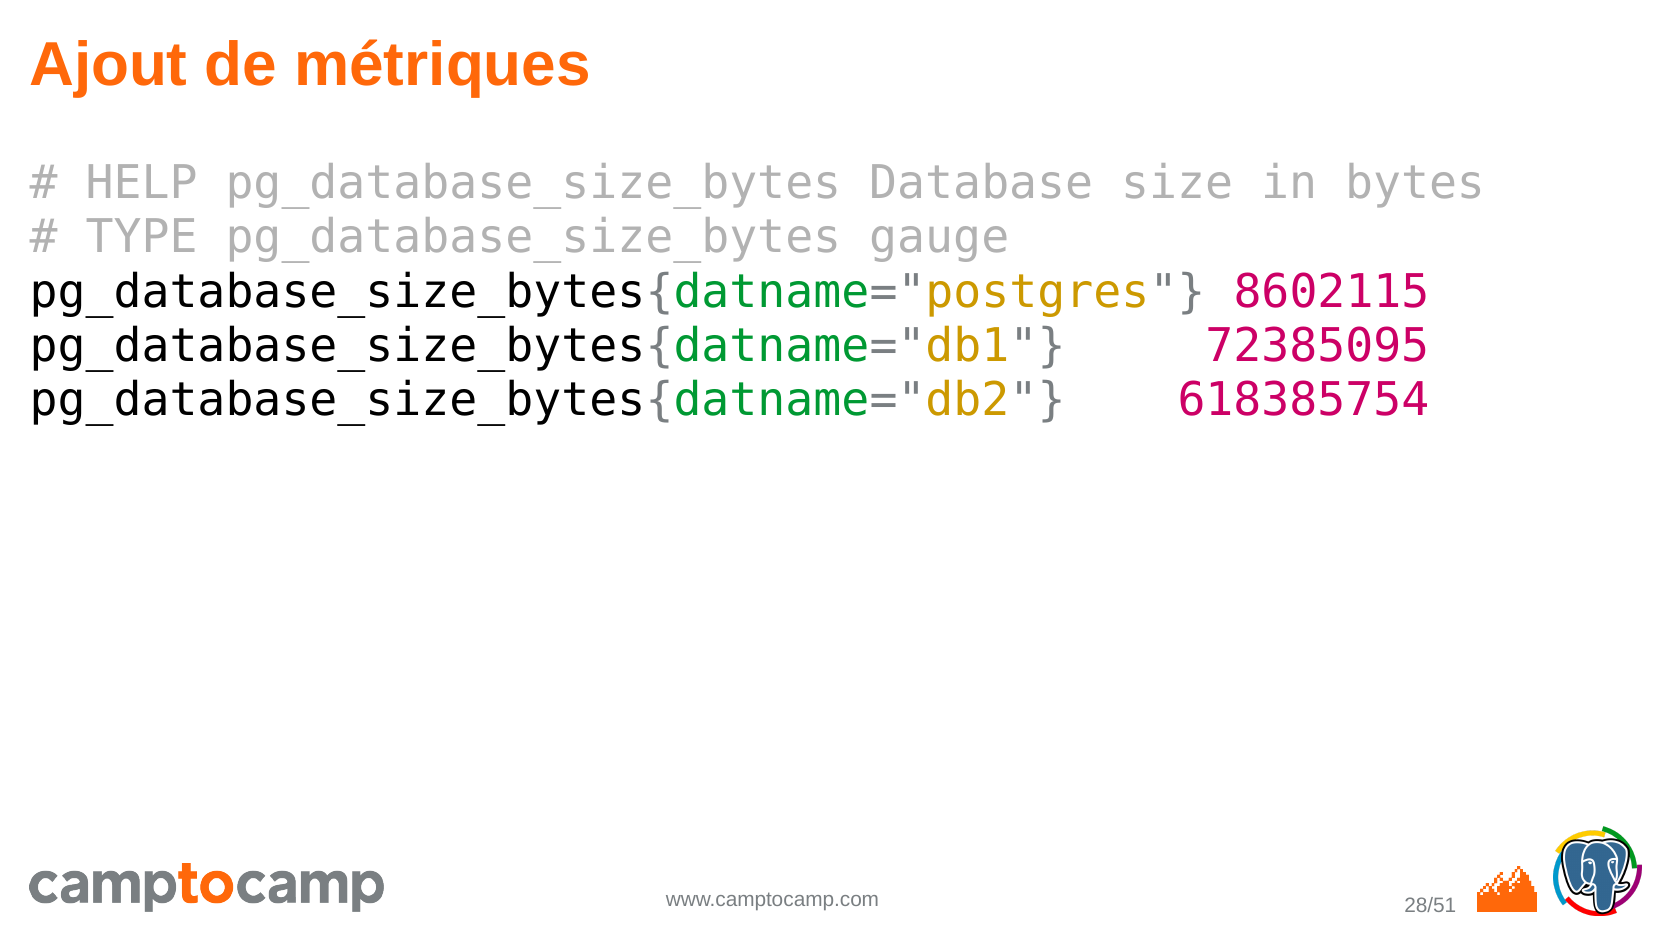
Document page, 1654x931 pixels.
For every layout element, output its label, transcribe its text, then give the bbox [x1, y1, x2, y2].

picture [29, 863, 384, 912]
list # HELP pg_database_size_bytes Database size in bytes # TYPE pg_database_size_bytes gauge pg_database_size_bytes{datname="postgres"} 8602115 pg_database_size_bytes{datname="db1"} 72385095 pg_database_size_bytes{datname="db2"} 618385754 [29, 155, 1625, 427]
picture [1553, 826, 1642, 916]
title Ajout de métriques [29, 29, 1625, 155]
picture [1477, 866, 1537, 912]
